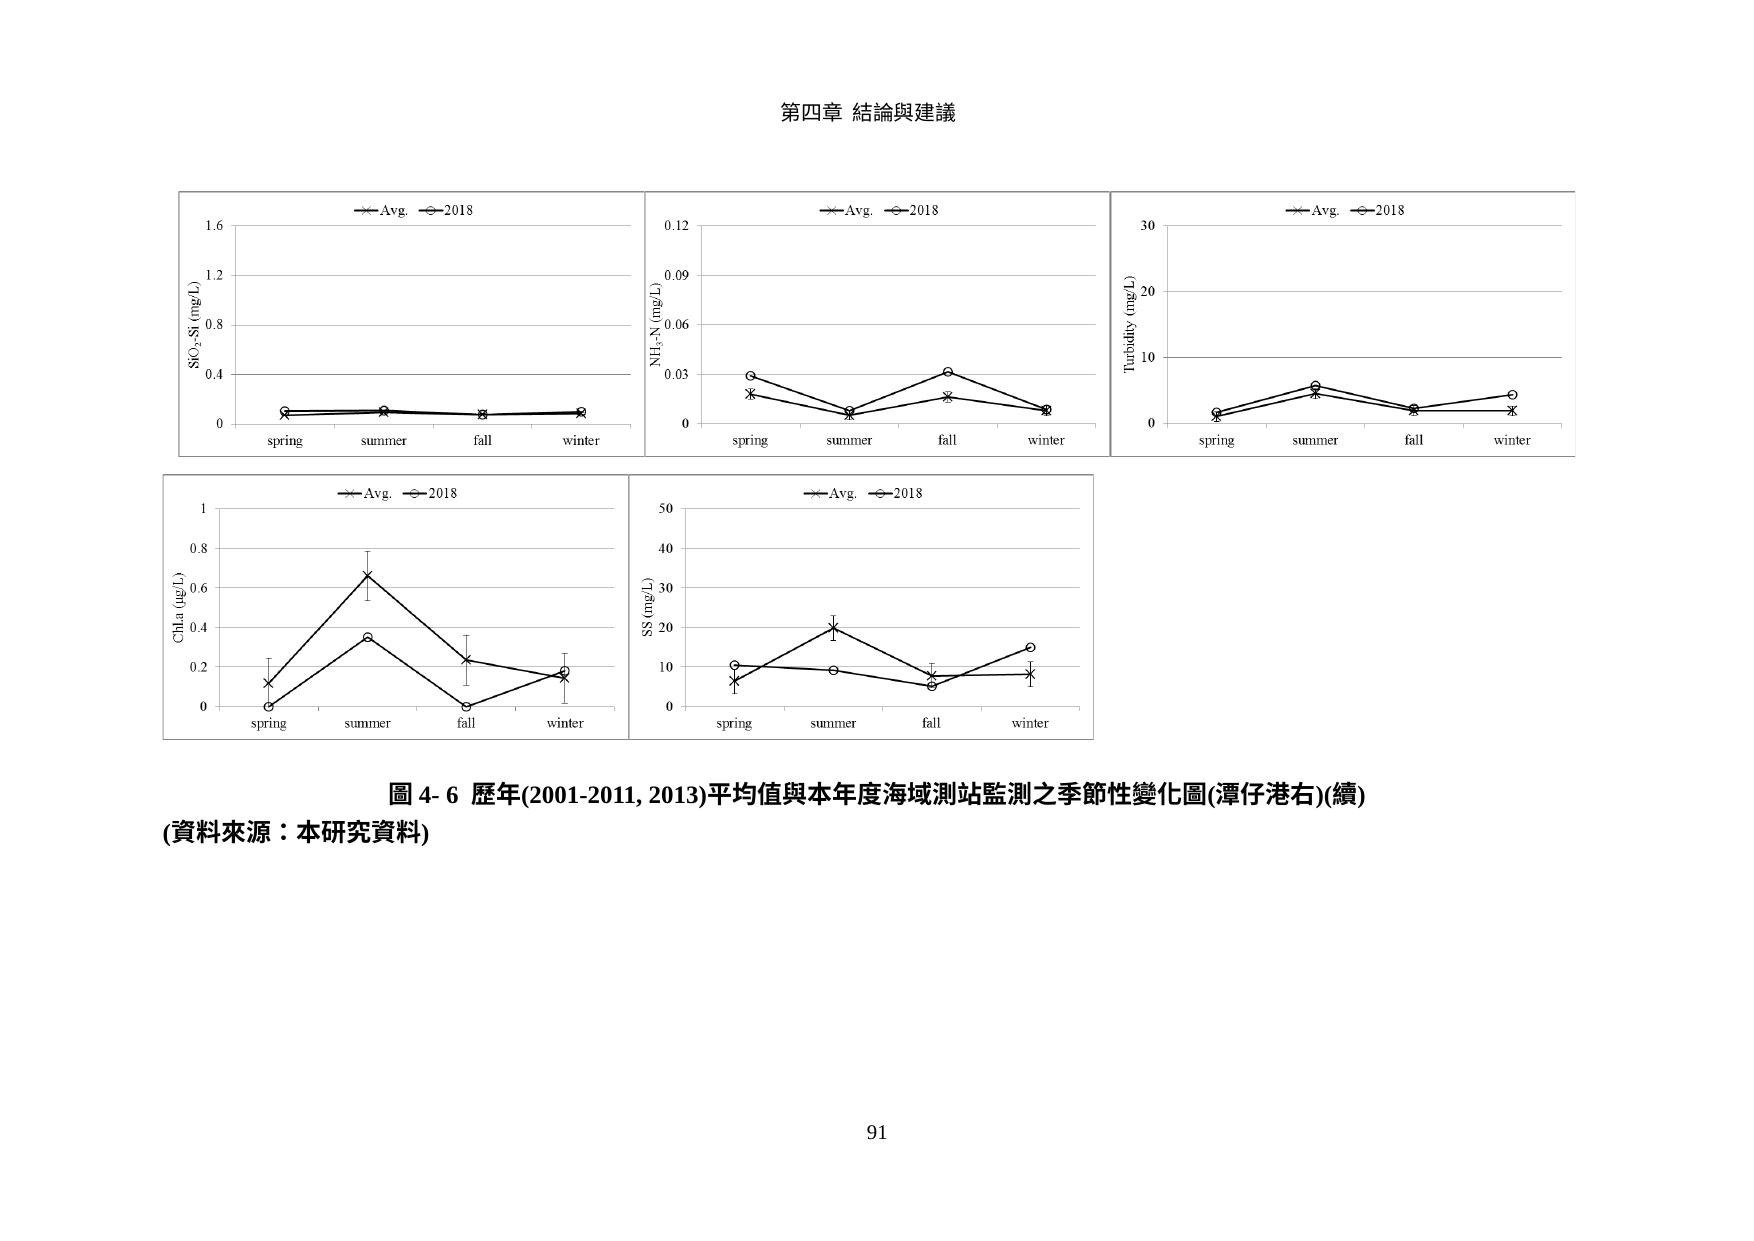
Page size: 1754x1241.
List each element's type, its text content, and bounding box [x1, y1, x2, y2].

text 圖4- 6 歷年(2001-2011, 2013)平均值與本年度海域測站監測之季節性變化圖(潭仔港右)(續) [150, 768, 1604, 806]
picture [162, 474, 1094, 740]
text (資料來源：本研究資料) [150, 806, 1604, 843]
picture [178, 191, 1576, 457]
